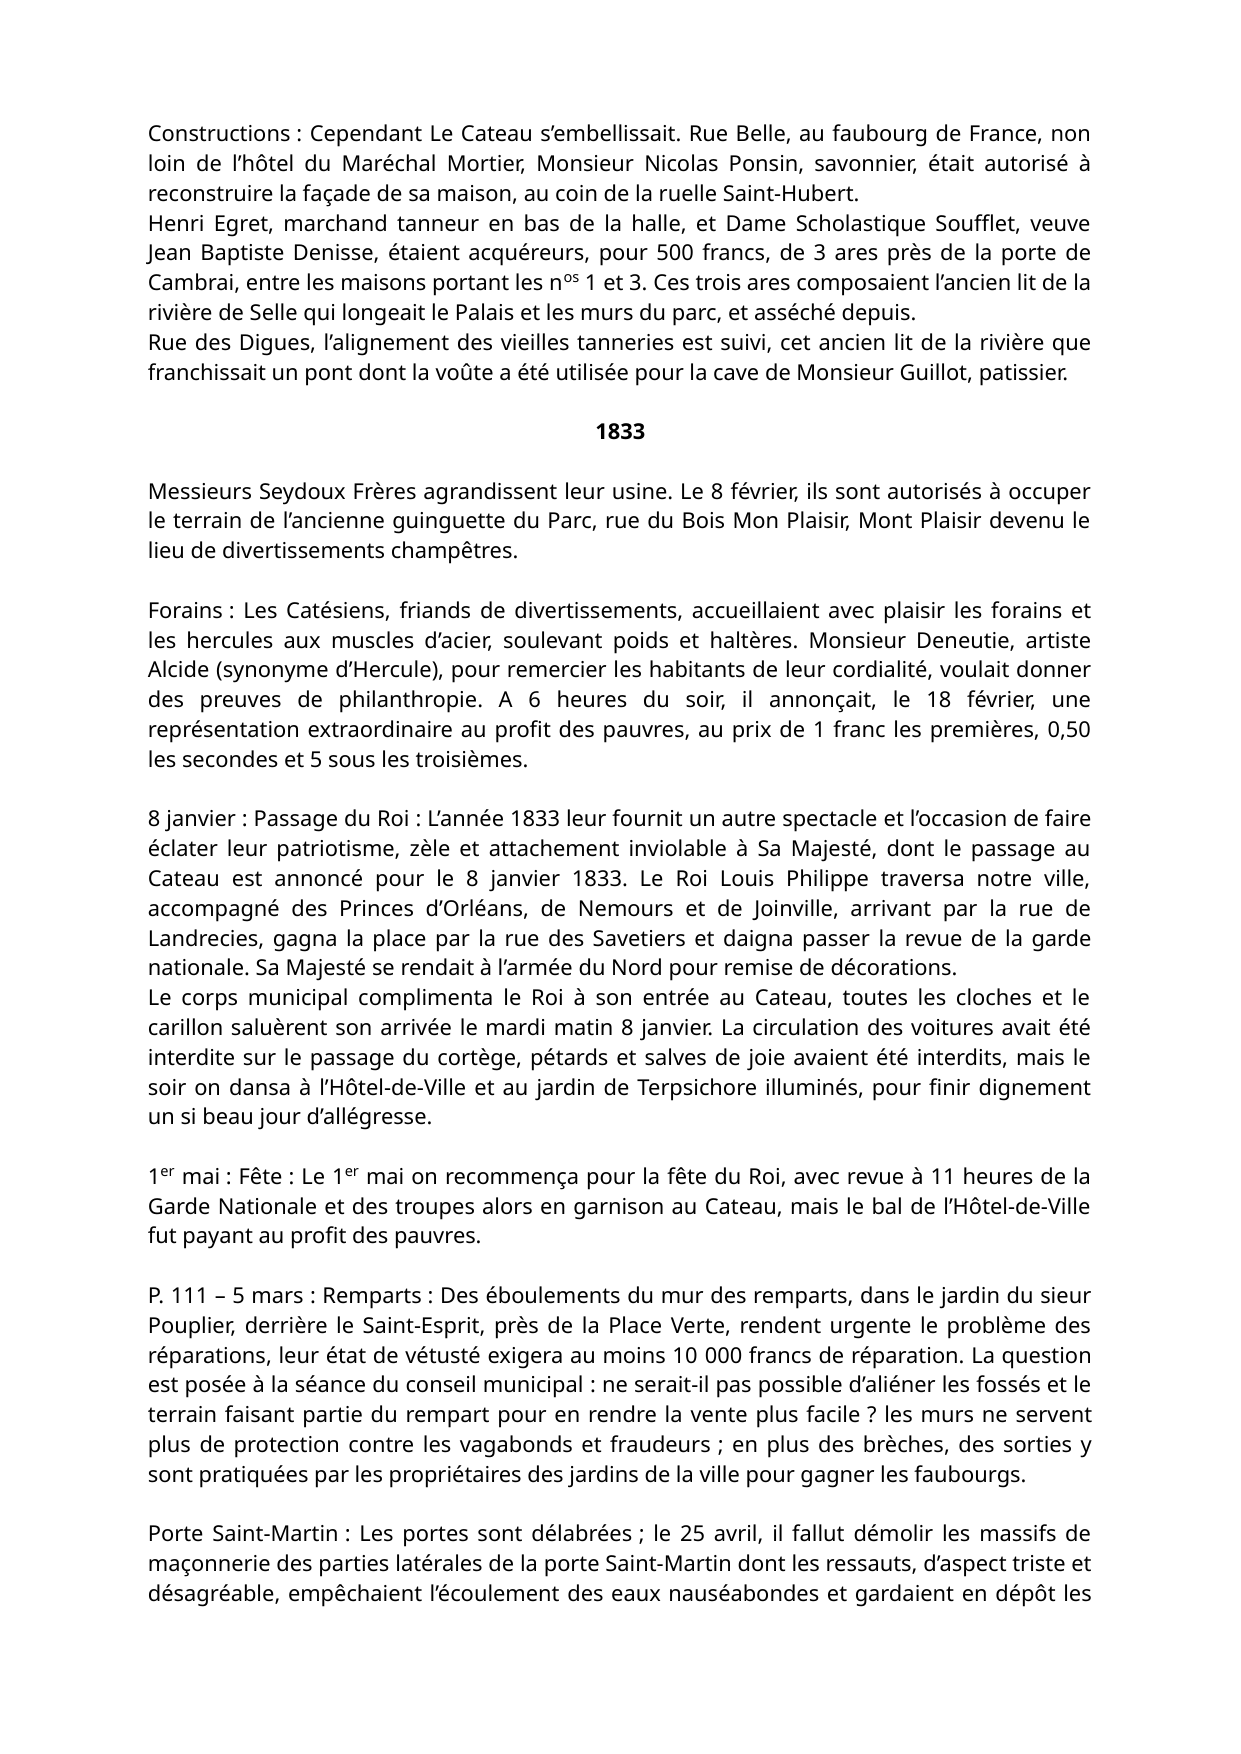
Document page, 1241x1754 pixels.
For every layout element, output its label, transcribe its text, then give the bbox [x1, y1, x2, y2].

text 1833 [148, 416, 1092, 446]
text Porte Saint-Martin : Les portes sont délabrées ; le 25 avril, il fallut démolir les massifs de maçonnerie des parties latérales de la porte Saint-Martin dont les ressauts, d’aspect triste et désagréable, empêchaient l’écoulement des eaux nauséabondes et gardaient en dépôt les [148, 1518, 1092, 1608]
text P. 111 – 5 mars : Remparts : Des éboulements du mur des remparts, dans le jardin du sieur Pouplier, derrière le Saint-Esprit, près de la Place Verte, rendent urgente le problème des réparations, leur état de vétusté exigera au moins 10 000 francs de réparation. La question est posée à la séance du conseil municipal : ne serait-il pas possible d’aliéner les fossés et le terrain faisant partie du rempart pour en rendre la vente plus facile ? les murs ne servent plus de protection contre les vagabonds et fraudeurs ; en plus des brèches, des sorties y sont pratiquées par les propriétaires des jardins de la ville pour gagner les faubourgs. [148, 1280, 1092, 1488]
text Messieurs Seydoux Frères agrandissent leur usine. Le 8 février, ils sont autorisés à occuper le terrain de l’ancienne guinguette du Parc, rue du Bois Mon Plaisir, Mont Plaisir devenu le lieu de divertissements champêtres. [148, 476, 1092, 565]
text 8 janvier : Passage du Roi : L’année 1833 leur fournit un autre spectacle et l’occasion de faire éclater leur patriotisme, zèle et attachement inviolable à Sa Majesté, dont le passage au Cateau est annoncé pour le 8 janvier 1833. Le Roi Louis Philippe traversa notre ville, accompagné des Princes d’Orléans, de Nemours et de Joinville, arrivant par la rue de Landrecies, gagna la place par la rue des Savetiers et daigna passer la revue de la garde nationale. Sa Majesté se rendait à l’armée du Nord pour remise de décorations. [148, 803, 1092, 982]
text Forains : Les Catésiens, friands de divertissements, accueillaient avec plaisir les forains et les hercules aux muscles d’acier, soulevant poids et haltères. Monsieur Deneutie, artiste Alcide (synonyme d’Hercule), pour remercier les habitants de leur cordialité, voulait donner des preuves de philanthropie. A 6 heures du soir, il annonçait, le 18 février, une représentation extraordinaire au profit des pauvres, au prix de 1 franc les premières, 0,50 les secondes et 5 sous les troisièmes. [148, 595, 1092, 773]
text Henri Egret, marchand tanneur en bas de la halle, et Dame Scholastique Soufflet, veuve Jean Baptiste Denisse, étaient acquéreurs, pour 500 francs, de 3 ares près de la porte de Cambrai, entre les maisons portant les nos 1 et 3. Ces trois ares composaient l’ancien lit de la rivière de Selle qui longeait le Palais et les murs du parc, et asséché depuis. [148, 207, 1092, 327]
text Le corps municipal complimenta le Roi à son entrée au Cateau, toutes les cloches et le carillon saluèrent son arrivée le mardi matin 8 janvier. La circulation des voitures avait été interdite sur le passage du cortège, pétards et salves de joie avaient été interdits, mais le soir on dansa à l’Hôtel-de-Ville et au jardin de Terpsichore illuminés, pour finir dignement un si beau jour d’allégresse. [148, 982, 1092, 1131]
text 1er mai : Fête : Le 1er mai on recommença pour la fête du Roi, avec revue à 11 heures de la Garde Nationale et des troupes alors en garnison au Cateau, mais le bal de l’Hôtel-de-Ville fut payant au profit des pauvres. [148, 1161, 1092, 1250]
text Constructions : Cependant Le Cateau s’embellissait. Rue Belle, au faubourg de France, non loin de l’hôtel du Maréchal Mortier, Monsieur Nicolas Ponsin, savonnier, était autorisé à reconstruire la façade de sa maison, au coin de la ruelle Saint-Hubert. [148, 118, 1092, 207]
text Rue des Digues, l’alignement des vieilles tanneries est suivi, cet ancien lit de la rivière que franchissait un pont dont la voûte a été utilisée pour la cave de Monsieur Guillot, patissier. [148, 327, 1092, 386]
